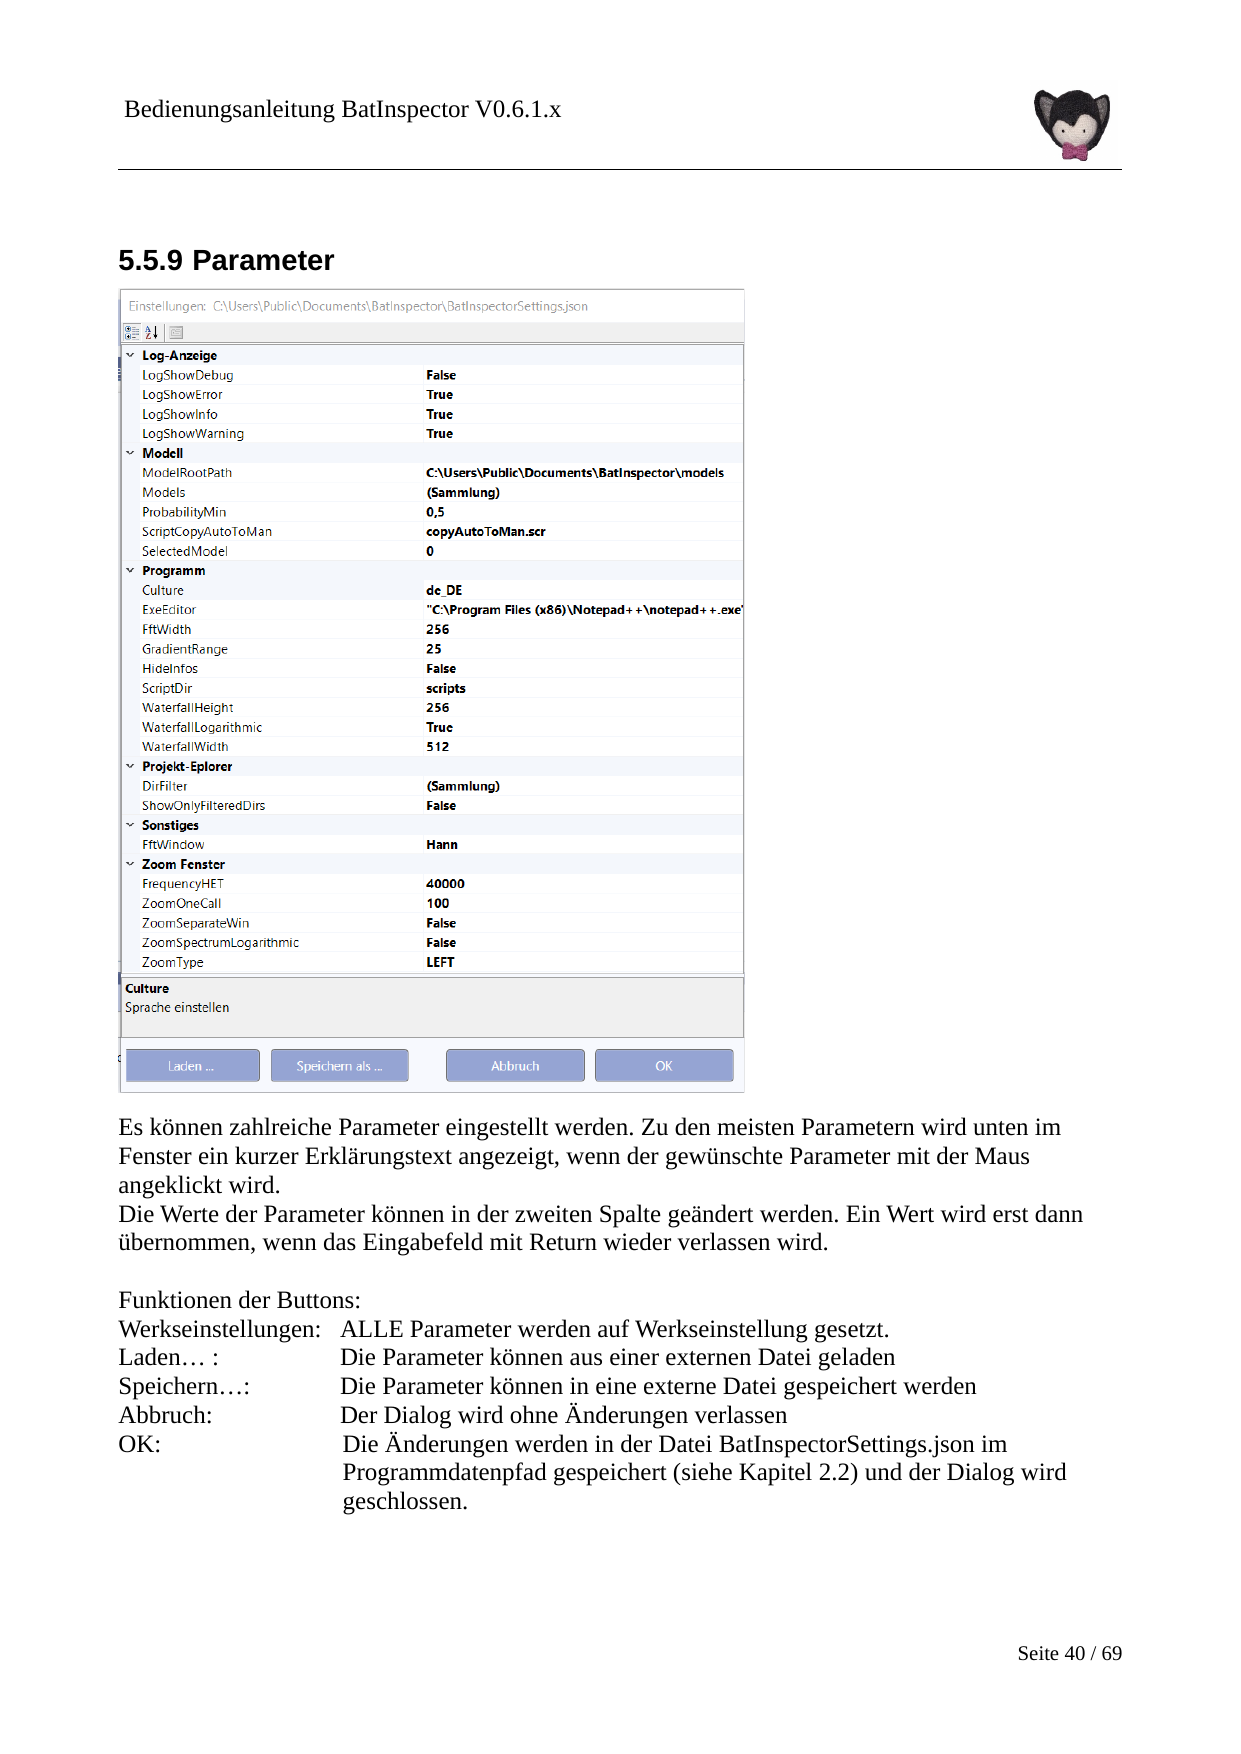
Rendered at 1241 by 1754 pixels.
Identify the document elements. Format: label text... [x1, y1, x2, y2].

text Die Werte der Parameter können in der zweiten Spalte geändert werden. Ein Wert wird erst dann übernommen, wenn das Eingabefeld mit Return wieder verlassen wird. [118, 1199, 1122, 1256]
text Laden… : Die Parameter können aus einer externen Datei geladen [118, 1342, 1122, 1371]
text Werkseinstellungen: ALLE Parameter werden auf Werkseinstellung gesetzt. [118, 1314, 1122, 1342]
picture [1030, 80, 1119, 169]
picture [118, 288, 745, 1093]
text Es können zahlreiche Parameter eingestellt werden. Zu den meisten Parametern wird unten im Fenster ein kurzer Erklärungstext angezeigt, wenn der gewünschte Parameter mit der Maus angeklickt wird. [118, 1112, 1122, 1199]
text Abbruch: Der Dialog wird ohne Änderungen verlassen [118, 1400, 1122, 1429]
text Funktionen der Buttons: [118, 1285, 1122, 1314]
subtitle Parameter [118, 243, 1122, 276]
text OK: Die Änderungen werden in der Datei BatInspectorSettings.json im Programmdatenpfad gespeichert (siehe Kapitel 2.2) und der Dialog wird geschlossen. [118, 1429, 1122, 1515]
text Speichern…: Die Parameter können in eine externe Datei gespeichert werden [118, 1371, 1122, 1400]
